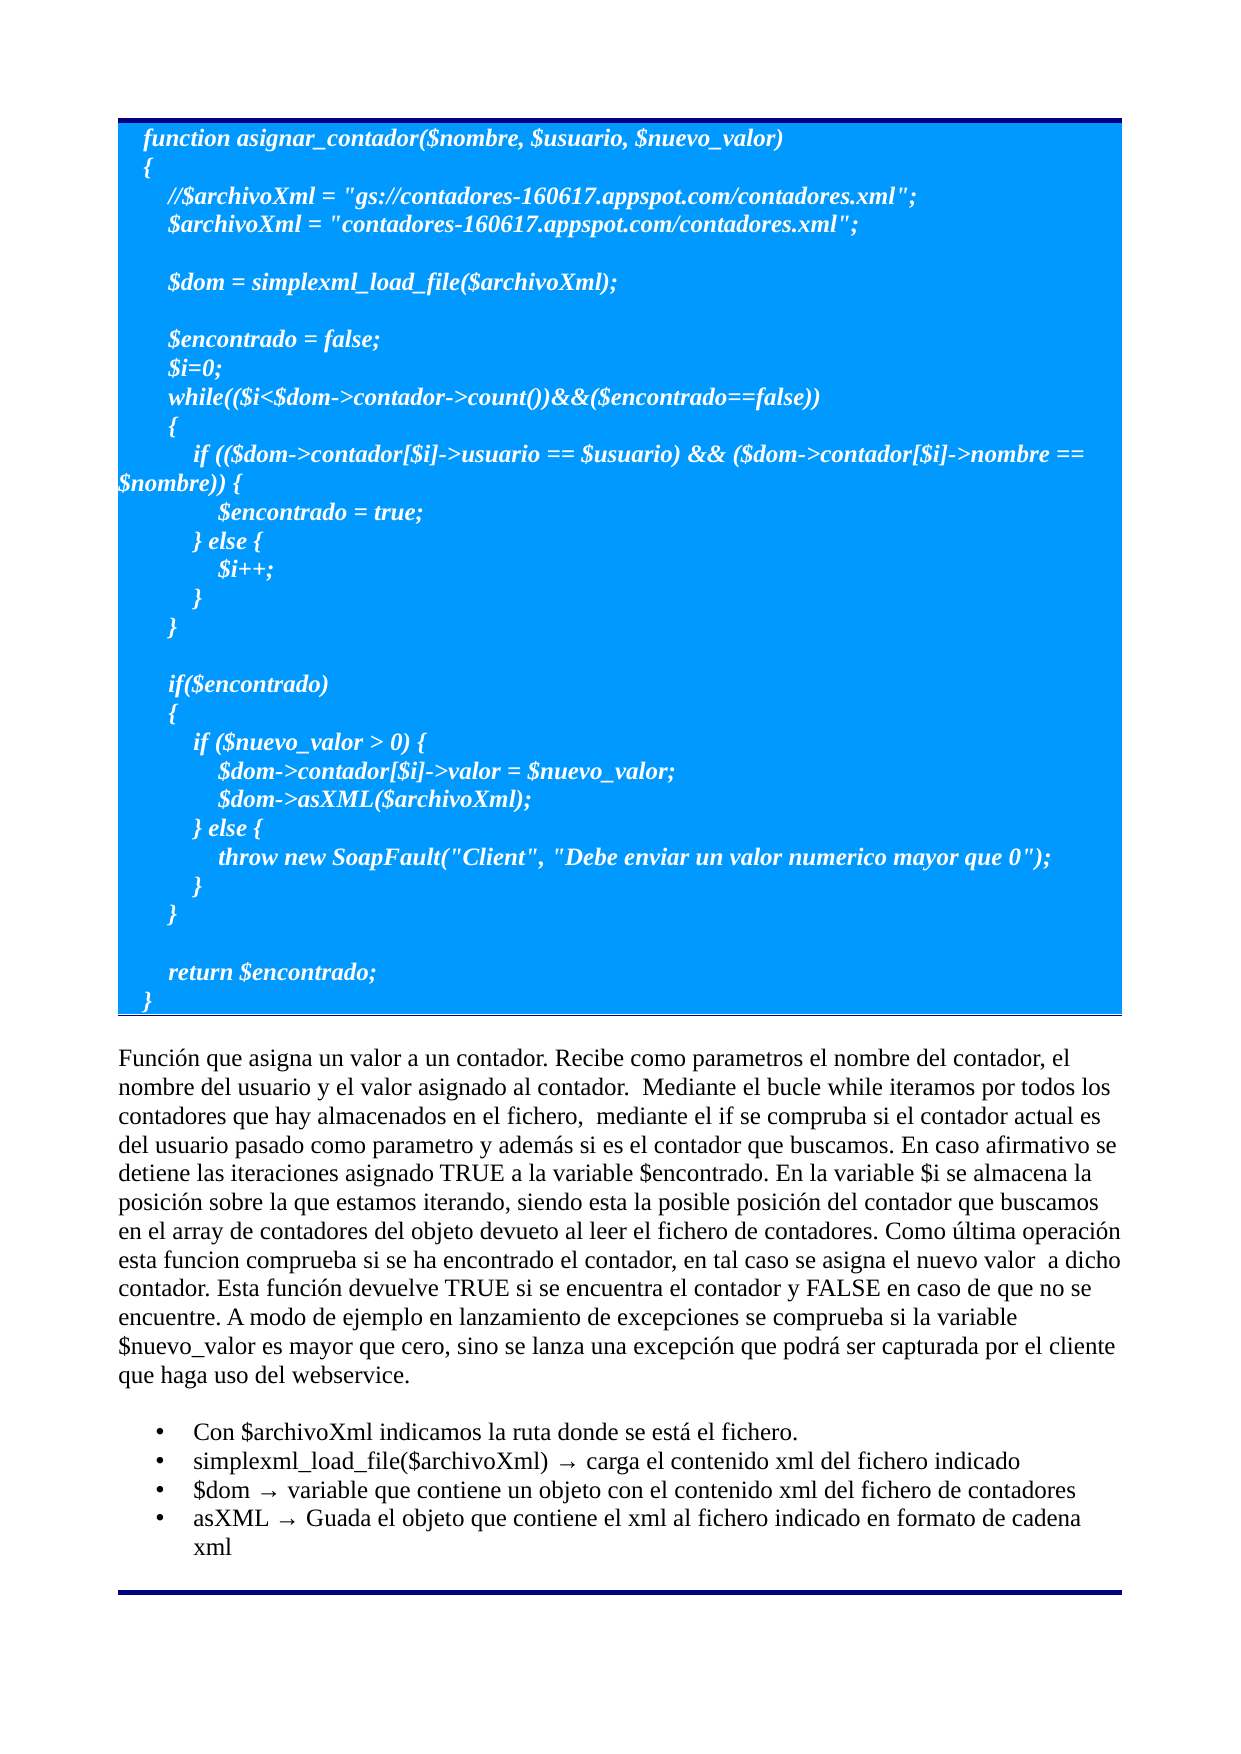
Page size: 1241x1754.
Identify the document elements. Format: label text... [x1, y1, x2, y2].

table_cell Función que asigna un valor a un contador. Recibe como parametros el nombre del contador, el nombre del usuario y el valor asignado al contador. Mediante el bucle while iteramos por todos los contadores que hay almacenados en el fichero, mediante el if se compruba si el contador actual es del usuario pasado como parametro y además si es el contador que buscamos. En caso afirmativo se detiene las iteraciones asignado TRUE a la variable $encontrado. En la variable $i se almacena la posición sobre la que estamos iterando, siendo esta la posible posición del contador que buscamos en el array de contadores del objeto devueto al leer el fichero de contadores. Como última operación esta funcion comprueba si se ha encontrado el contador, en tal caso se asigna el nuevo valor a dicho contador. Esta función devuelve TRUE si se encuentra el contador y FALSE en caso de que no se encuentre. A modo de ejemplo en lanzamiento de excepciones se comprueba si la variable $nuevo_valor es mayor que cero, sino se lanza una excepción que podrá ser capturada por el cliente que haga uso del webservice. Con $archivoXml indicamos la ruta donde se está el fichero. simplexml_load_file($archivoXml) → carga el contenido xml del fichero indicado $dom → variable que contiene un objeto con el contenido xml del fichero de contadores asXML → Guada el objeto que contiene el xml al fichero indicado en formato de cadena xml [118, 1016, 1122, 1590]
table_header function asignar_contador($nombre, $usuario, $nuevo_valor) { //$archivoXml = "gs://contadores-160617.appspot.com/contadores.xml"; $archivoXml = "contadores-160617.appspot.com/contadores.xml"; $dom = simplexml_load_file($archivoXml); $encontrado = false; $i=0; while(($i<$dom->contador->count())&&($encontrado==false)) { if (($dom->contador[$i]->usuario == $usuario) && ($dom->contador[$i]->nombre == $nombre)) { $encontrado = true; } else { $i++; } } if($encontrado) { if ($nuevo_valor > 0) { $dom->contador[$i]->valor = $nuevo_valor; $dom->asXML($archivoXml); } else { throw new SoapFault("Client", "Debe enviar un valor numerico mayor que 0"); } } return $encontrado; } [118, 123, 1122, 1014]
